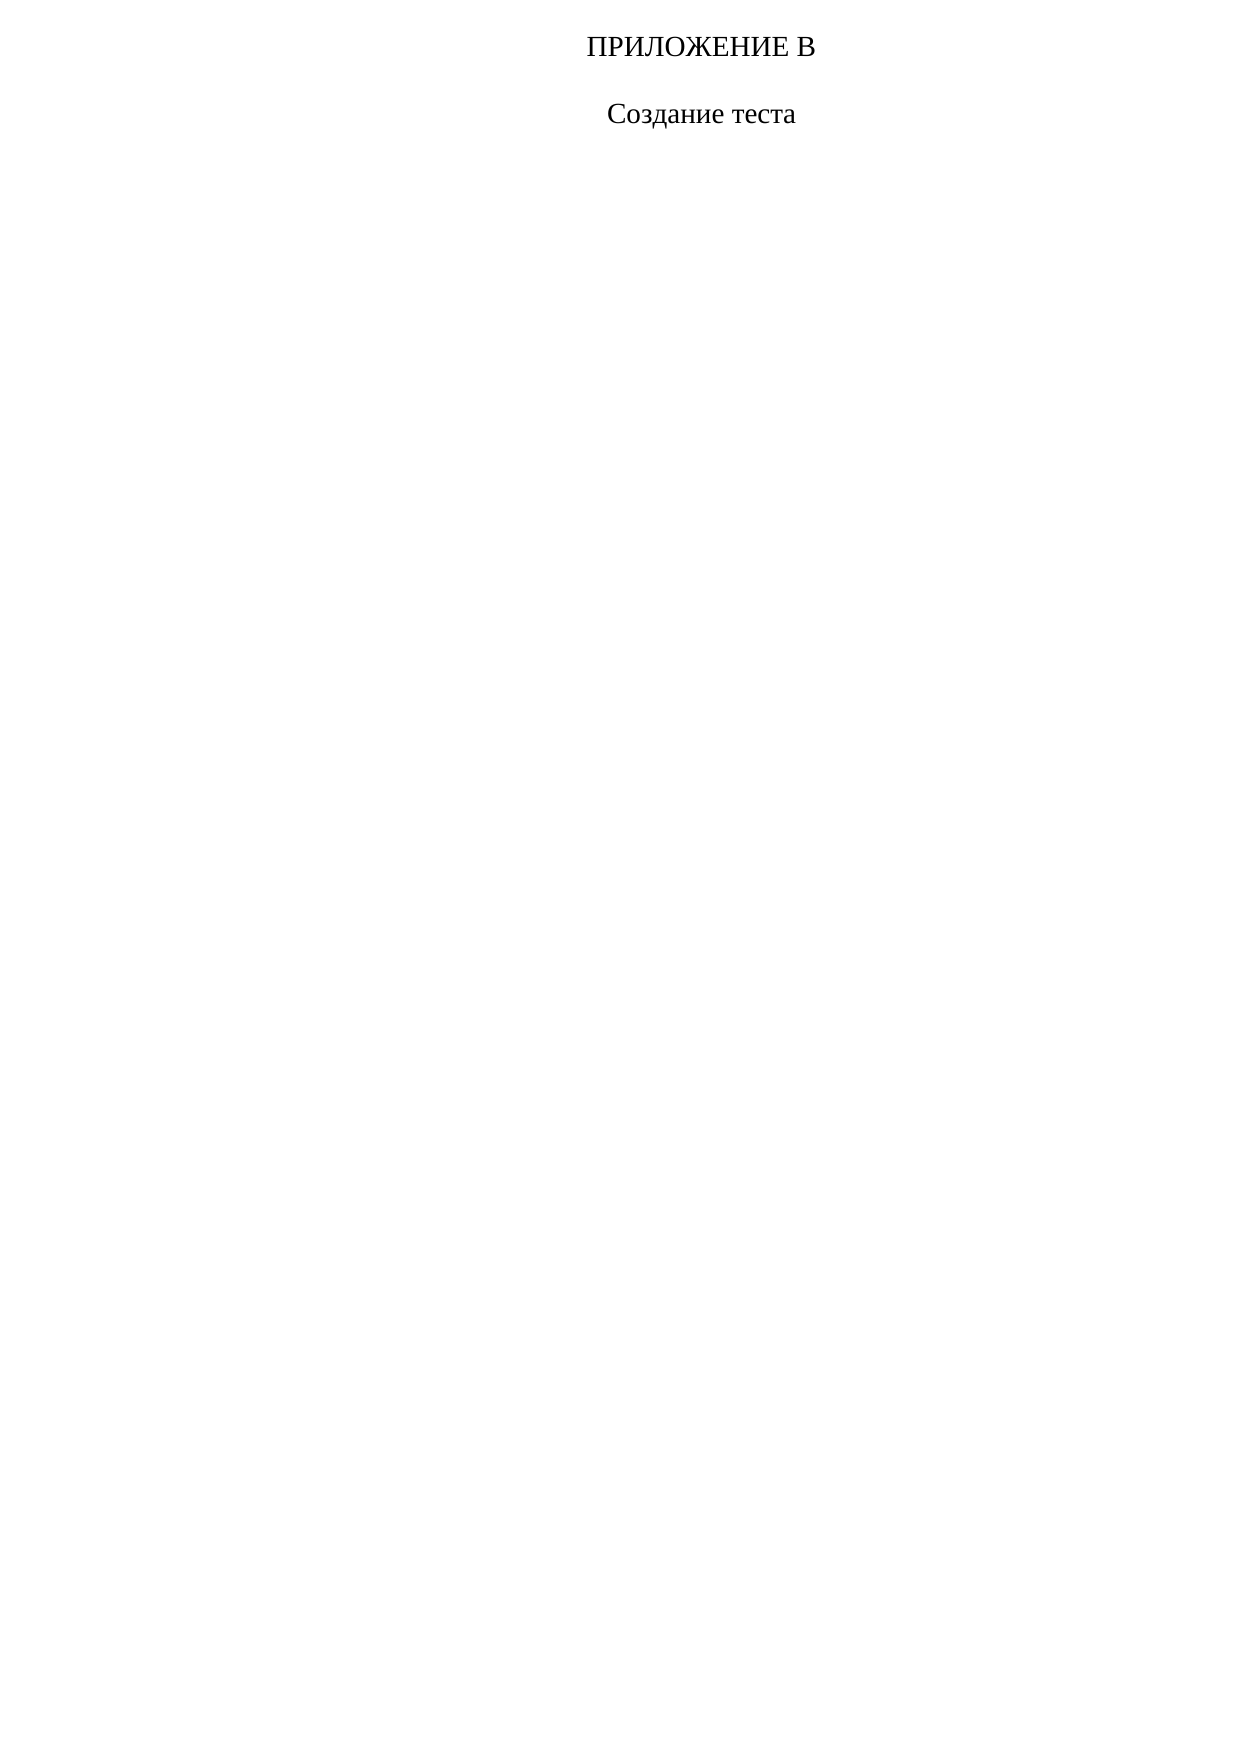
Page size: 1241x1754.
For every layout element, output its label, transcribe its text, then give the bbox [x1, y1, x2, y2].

text Создание теста [118, 97, 1211, 130]
text ПРИЛОЖЕНИЕ В [192, 29, 1211, 63]
